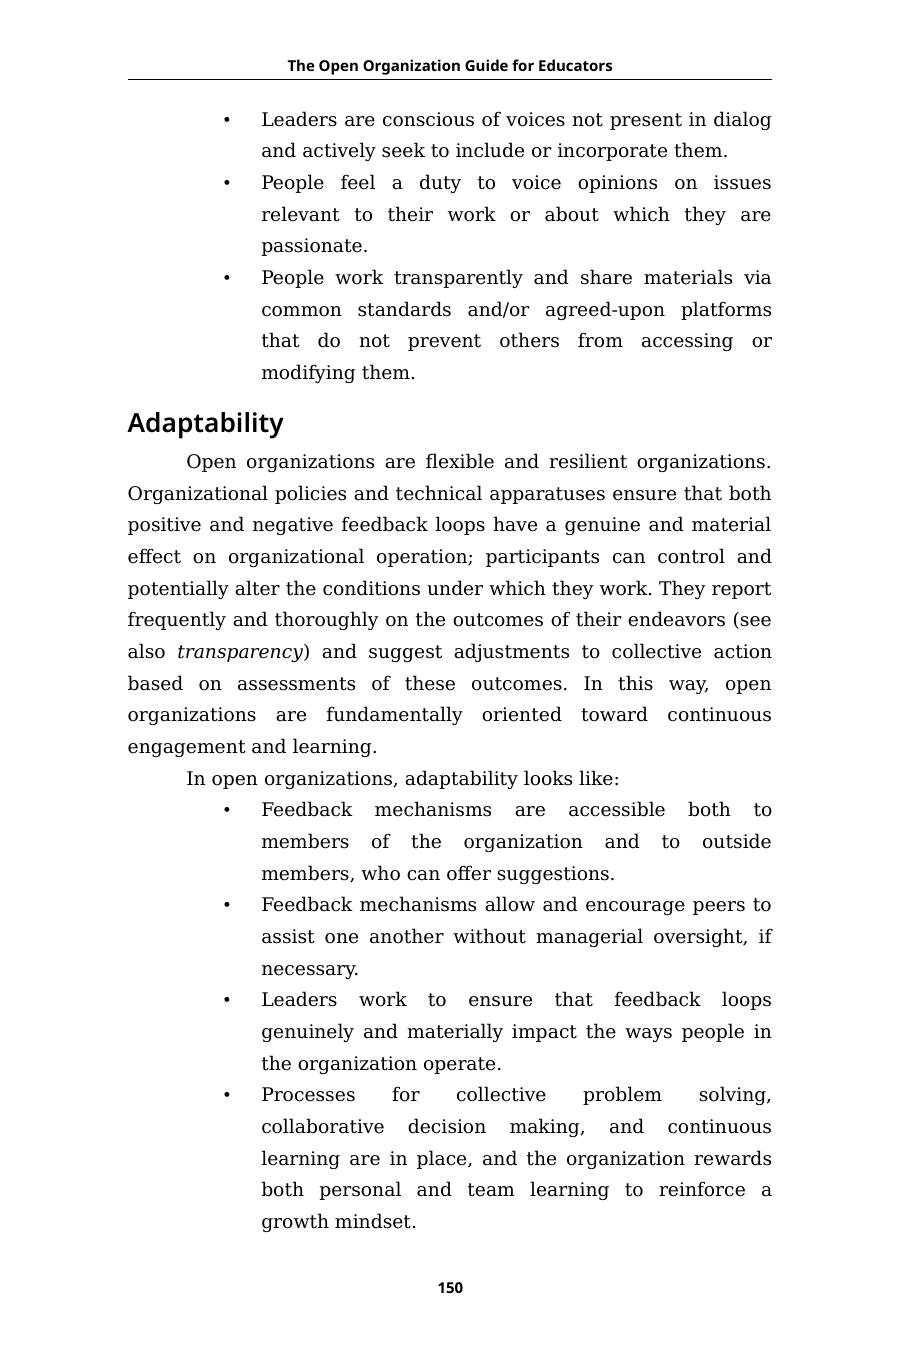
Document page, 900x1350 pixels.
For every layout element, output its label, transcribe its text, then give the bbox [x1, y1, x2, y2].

list Leaders work to ensure that feedback loops genuinely and materially impact the ways people in the organization operate. [223, 989, 772, 1075]
list Processes for collective problem solving, collaborative decision making, and continuous learning are in place, and the organization rewards both personal and team learning to reinforce a growth mindset. [223, 1084, 772, 1233]
list Leaders are conscious of voices not present in dialog and actively seek to include or incorporate them. [223, 109, 772, 162]
list People work transparently and share materials via common standards and/or agreed-upon platforms that do not prevent others from accessing or modifying them. [223, 267, 772, 384]
list Feedback mechanisms are accessible both to members of the organization and to outside members, who can offer suggestions. [223, 799, 772, 885]
text In open organizations, adaptability looks like: [127, 768, 772, 790]
list People feel a duty to voice opinions on issues relevant to their work or about which they are passionate. [223, 172, 772, 257]
text Open organizations are flexible and resilient organizations. Organizational policies and technical apparatuses ensure that both positive and negative feedback loops have a genuine and material effect on organizational operation; participants can control and potentially alter the conditions under which they work. They report frequently and thoroughly on the outcomes of their endeavors (see also transparency) and suggest adjustments to collective action based on assessments of these outcomes. In this way, open organizations are fundamentally oriented toward continuous engagement and learning. [127, 451, 772, 758]
list Feedback mechanisms allow and encourage peers to assist one another without managerial oversight, if necessary. [223, 894, 772, 980]
subtitle Adaptability [127, 408, 772, 439]
